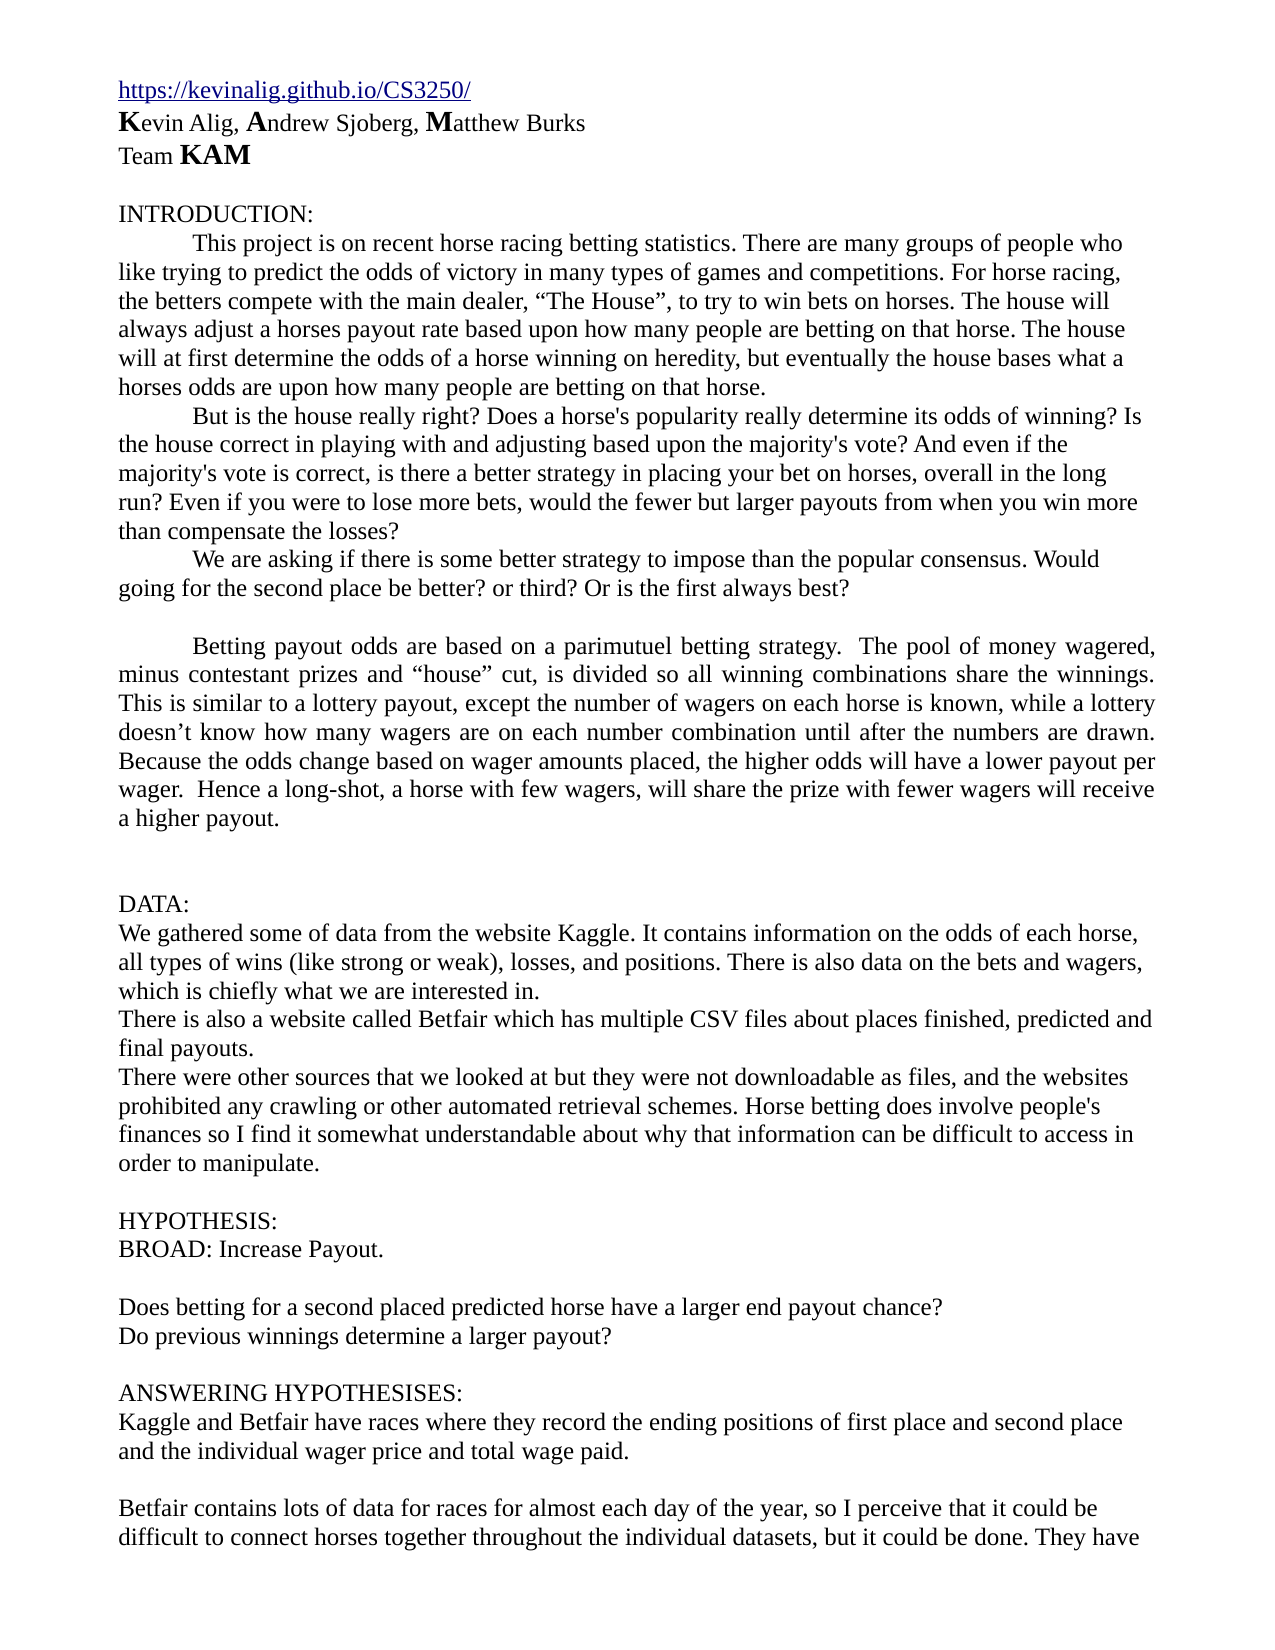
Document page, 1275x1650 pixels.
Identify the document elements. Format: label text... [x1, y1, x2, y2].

text There were other sources that we looked at but they were not downloadable as files, and the websites prohibited any crawling or other automated retrieval schemes. Horse betting does involve people's finances so I find it somewhat understandable about why that information can be difficult to access in order to manipulate. [118, 1062, 1157, 1177]
text But is the house really right? Does a horse's popularity really determine its odds of winning? Is the house correct in playing with and adjusting based upon the majority's vote? And even if the majority's vote is correct, is there a better strategy in placing your bet on horses, overall in the long run? Even if you were to lose more bets, would the fewer but larger payouts from when you win more than compensate the losses? [118, 401, 1157, 544]
text DATA: [118, 889, 1157, 918]
text There is also a website called Betfair which has multiple CSV files about places finished, predicted and final payouts. [118, 1004, 1157, 1062]
text This project is on recent horse racing betting statistics. There are many groups of people who like trying to predict the odds of victory in many types of games and competitions. For horse racing, the betters compete with the main dealer, “The House”, to try to win bets on horses. The house will always adjust a horses payout rate based upon how many people are betting on that horse. The house will at first determine the odds of a horse winning on heredity, but eventually the house bases what a horses odds are upon how many people are betting on that horse. [118, 228, 1157, 401]
text Does betting for a second placed predicted horse have a larger end payout chance? [118, 1292, 1157, 1321]
text ANSWERING HYPOTHESISES: [118, 1378, 1157, 1407]
text HYPOTHESIS: [118, 1206, 1157, 1234]
text INTRODUCTION: [118, 199, 1157, 228]
text Kaggle and Betfair have races where they record the ending positions of first place and second place and the individual wager price and total wage paid. [118, 1407, 1157, 1464]
text Betting payout odds are based on a parimutuel betting strategy. The pool of money wagered, minus contestant prizes and “house” cut, is divided so all winning combinations share the winnings. This is similar to a lottery payout, except the number of wagers on each horse is known, while a lottery doesn’t know how many wagers are on each number combination until after the numbers are drawn. Because the odds change based on wager amounts placed, the higher odds will have a lower payout per wager. Hence a long-shot, a horse with few wagers, will share the prize with fewer wagers will receive a higher payout. [118, 631, 1157, 832]
text Betfair contains lots of data for races for almost each day of the year, so I perceive that it could be difficult to connect horses together throughout the individual datasets, but it could be done. They have [118, 1493, 1157, 1551]
text BROAD: Increase Payout. [118, 1234, 1157, 1263]
text We are asking if there is some better strategy to impose than the popular consensus. Would going for the second place be better? or third? Or is the first always best? [118, 544, 1157, 602]
text Do previous winnings determine a larger payout? [118, 1321, 1157, 1349]
text We gathered some of data from the website Kaggle. It contains information on the odds of each horse, all types of wins (like strong or weak), losses, and positions. There is also data on the bets and wagers, which is chiefly what we are interested in. [118, 918, 1157, 1004]
